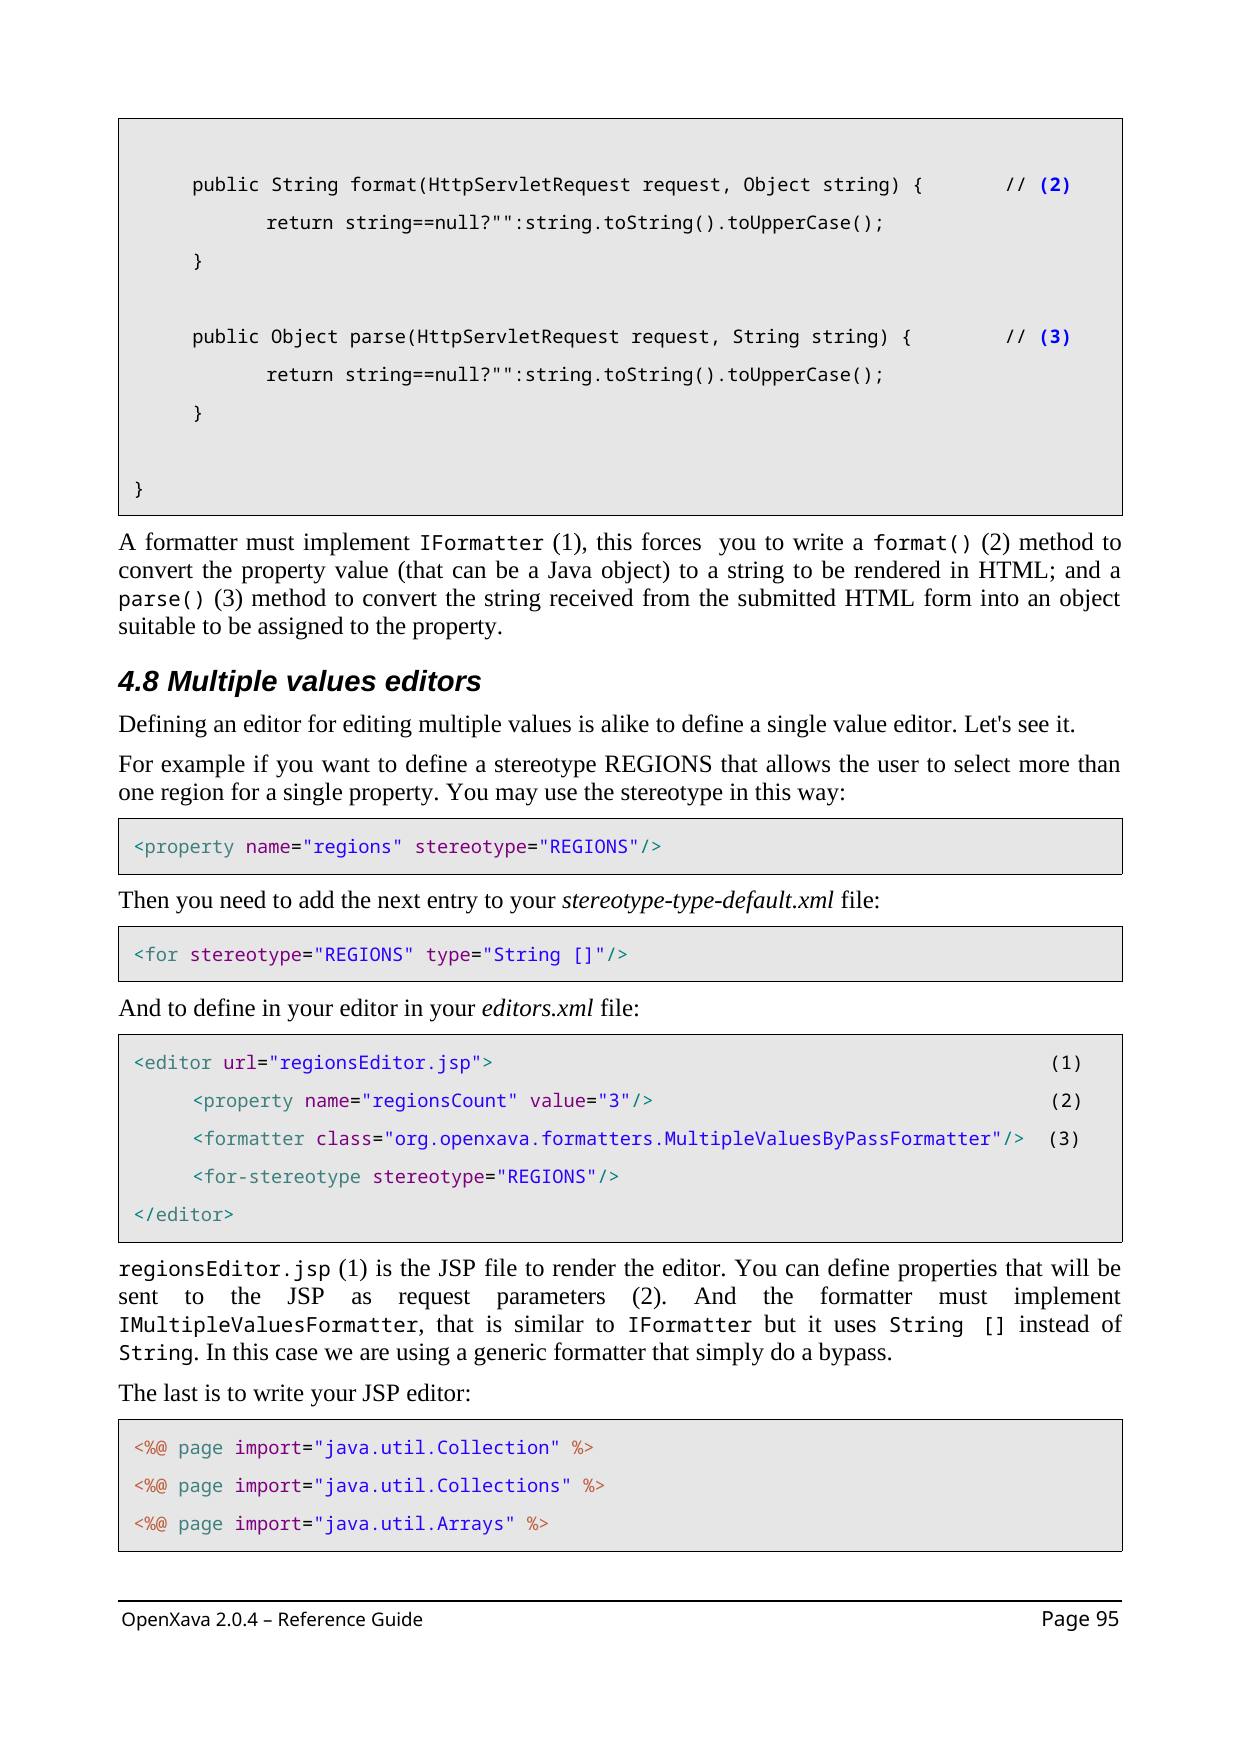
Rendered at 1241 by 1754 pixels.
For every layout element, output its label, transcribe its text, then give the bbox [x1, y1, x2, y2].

text <editor url="regionsEditor.jsp"> (1) [119, 1035, 1122, 1072]
text </editor> [119, 1186, 1122, 1242]
text And to define in your editor in your editors.xml file: [118, 994, 1122, 1022]
text <%@ page import="java.util.Collections" %> [119, 1457, 1122, 1495]
text <property name="regions" stereotype="REGIONS"/> [119, 819, 1122, 874]
text public String format(HttpServletRequest request, Object string) { // (2) [119, 156, 1122, 194]
text } [119, 232, 1122, 270]
text regionsEditor.jsp (1) is the JSP file to render the editor. You can define properties that will be sent to the JSP as request parameters (2). And the formatter must implement IMultipleValuesFormatter, that is similar to IFormatter but it uses String [] instead of String. In this case we are using a generic formatter that simply do a bypass. [118, 1254, 1122, 1367]
text return string==null?"":string.toString().toUpperCase(); [119, 346, 1122, 384]
text The last is to write your JSP editor: [118, 1379, 1122, 1407]
subtitle Multiple values editors [118, 665, 1122, 698]
text } [119, 460, 1122, 515]
text For example if you want to define a stereotype REGIONS that allows the user to select more than one region for a single property. You may use the stereotype in this way: [118, 750, 1122, 806]
text <for-stereotype stereotype="REGIONS"/> [119, 1148, 1122, 1186]
text A formatter must implement IFormatter (1), this forces you to write a format() (2) method to convert the property value (that can be a Java object) to a string to be rendered in HTML; and a parse() (3) method to convert the string received from the submitted HTML form into an object suitable to be assigned to the property. [118, 528, 1122, 640]
text return string==null?"":string.toString().toUpperCase(); [119, 194, 1122, 232]
text } [119, 384, 1122, 422]
text <for stereotype="REGIONS" type="String []"/> [119, 927, 1122, 981]
text Then you need to add the next entry to your stereotype-type-default.xml file: [118, 886, 1122, 914]
text <formatter class="org.openxava.formatters.MultipleValuesByPassFormatter"/> (3) [119, 1110, 1122, 1148]
text <%@ page import="java.util.Collection" %> [119, 1420, 1122, 1457]
text Defining an editor for editing multiple values is alike to define a single value editor. Let's see it. [118, 710, 1122, 738]
text <property name="regionsCount" value="3"/> (2) [119, 1072, 1122, 1110]
text public Object parse(HttpServletRequest request, String string) { // (3) [119, 308, 1122, 346]
text <%@ page import="java.util.Arrays" %> [119, 1495, 1122, 1551]
